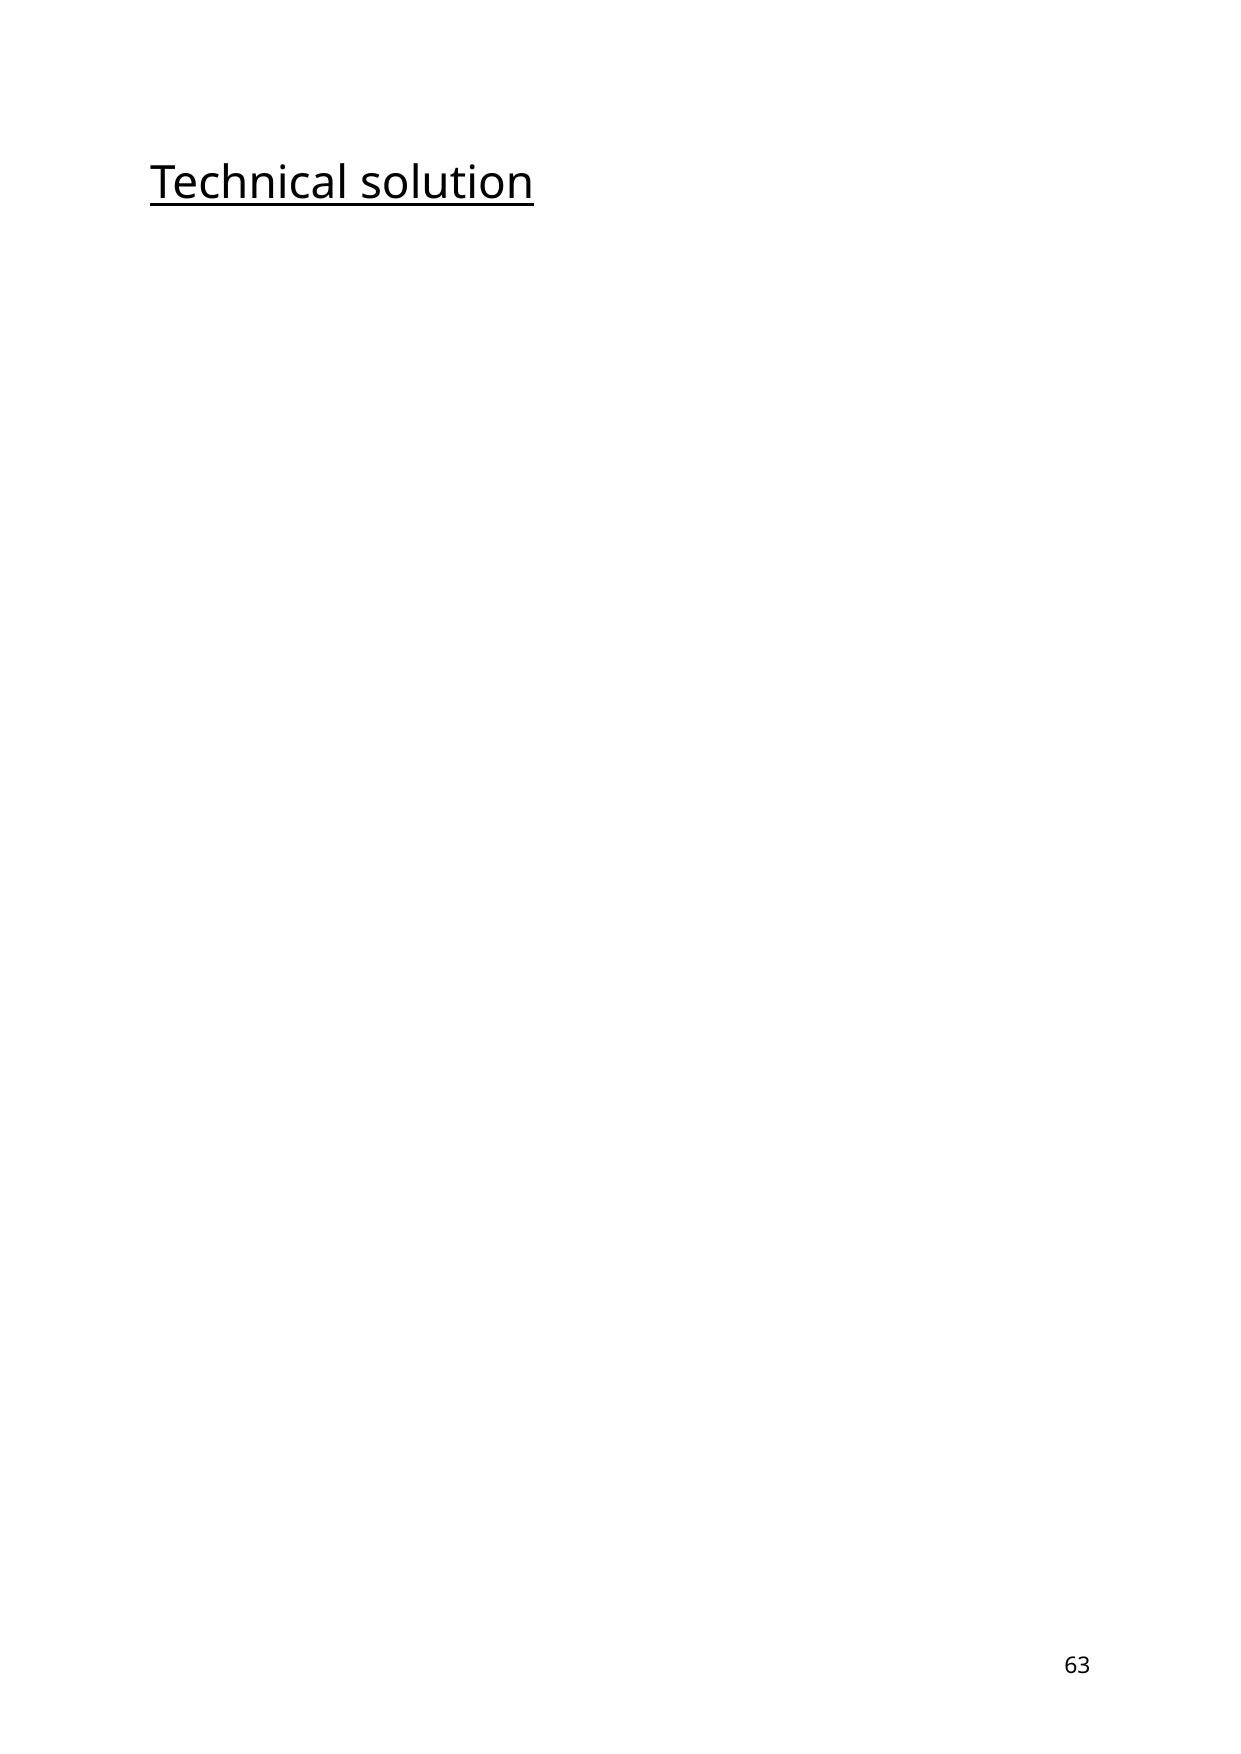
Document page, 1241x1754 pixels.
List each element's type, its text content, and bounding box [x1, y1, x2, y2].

subtitle Technical solution [150, 150, 1090, 212]
